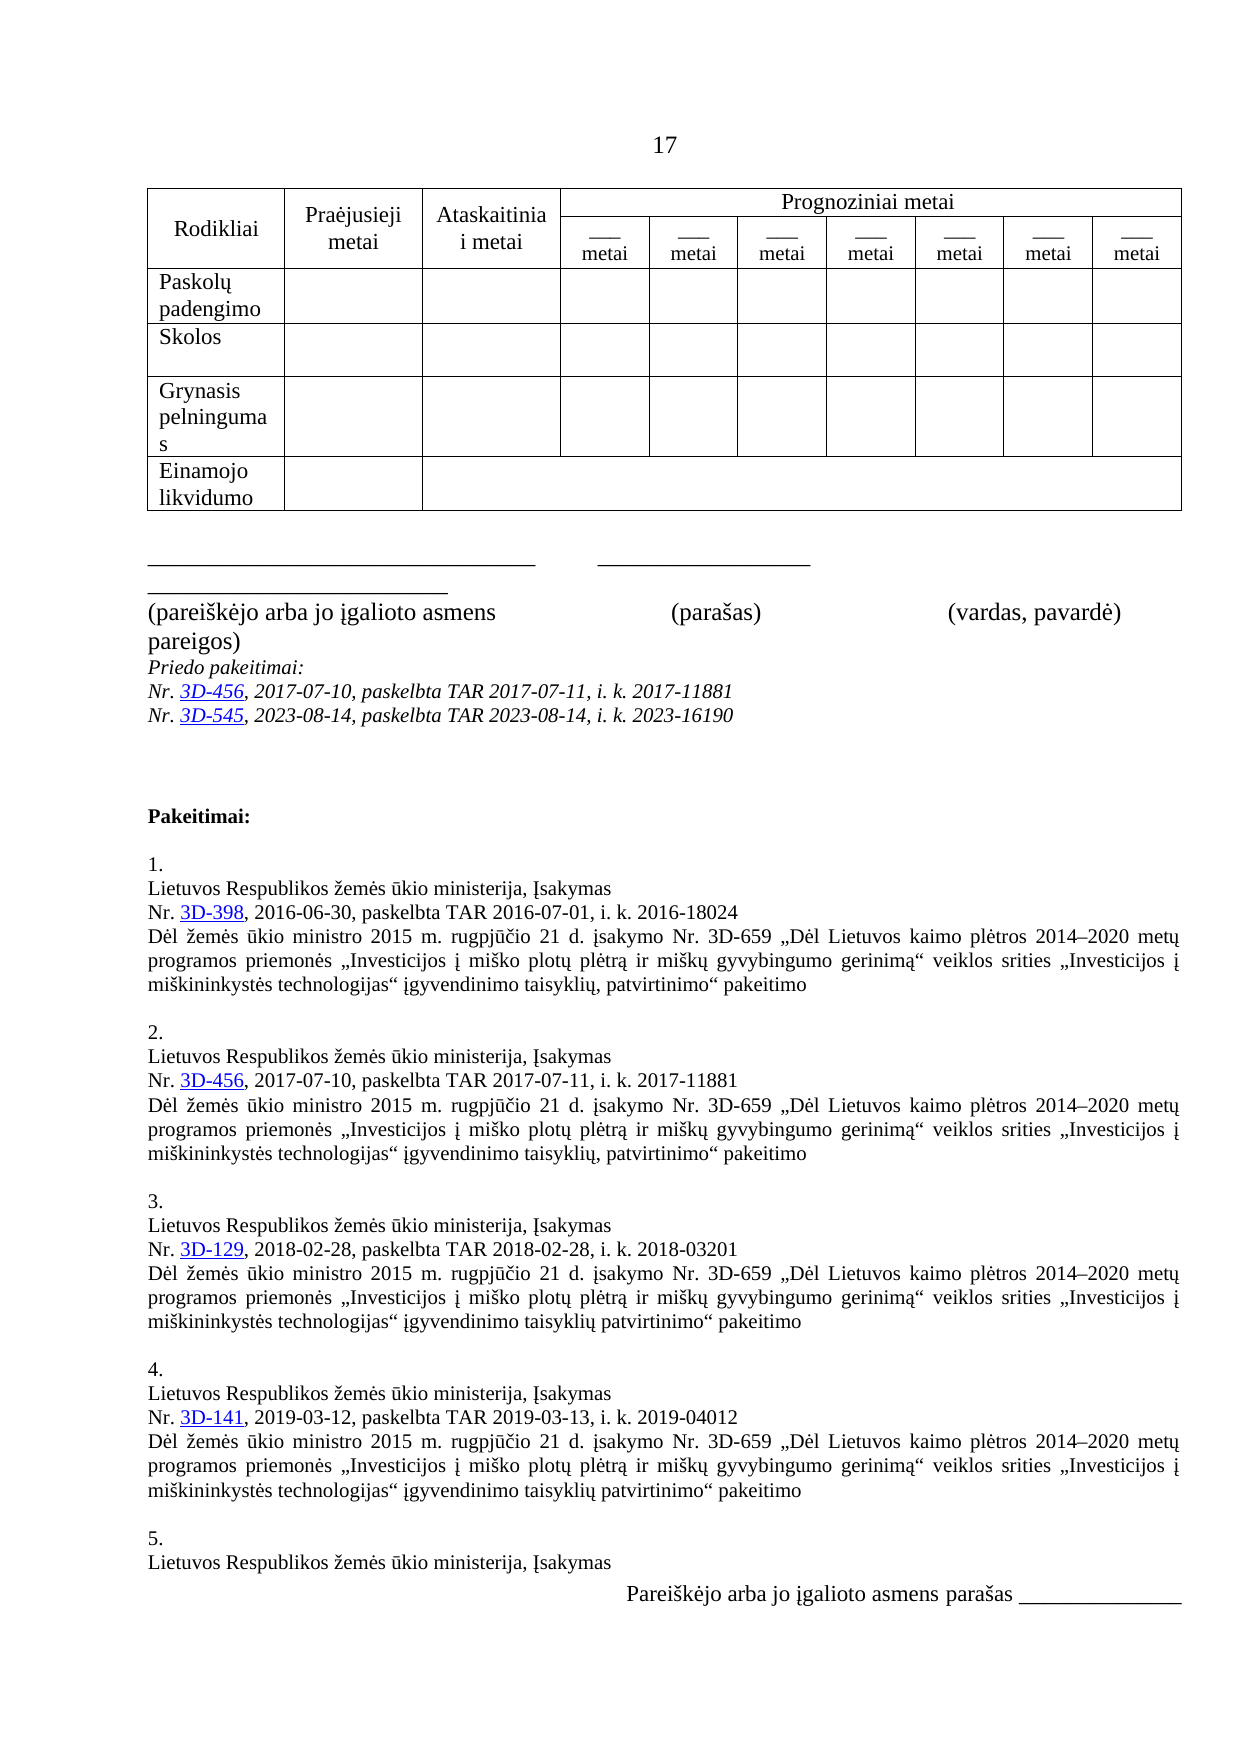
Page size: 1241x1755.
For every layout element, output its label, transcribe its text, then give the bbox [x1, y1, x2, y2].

text Lietuvos Respublikos žemės ūkio ministerija, Įsakymas [148, 1213, 1181, 1237]
text pareigos) [148, 626, 1181, 655]
text Pakeitimai: [148, 804, 1181, 828]
table_cell Skolos [148, 324, 284, 376]
table_cell [916, 324, 1003, 376]
table_cell [916, 269, 1003, 322]
text _______________________________ _________________ ________________________ [148, 540, 1181, 597]
table_cell ___ metai [1093, 217, 1181, 267]
table_cell [1004, 269, 1092, 322]
table_cell [827, 324, 915, 376]
table_cell [423, 377, 560, 456]
table_cell [1004, 377, 1092, 456]
text Nr. 3D-129, 2018-02-28, paskelbta TAR 2018-02-28, i. k. 2018-03201 [148, 1237, 1181, 1261]
table_cell ___ metai [916, 217, 1003, 267]
text Nr. 3D-545, 2023-08-14, paskelbta TAR 2023-08-14, i. k. 2023-16190 [148, 703, 1181, 727]
table_cell [827, 269, 915, 322]
table_cell [738, 269, 826, 322]
text Lietuvos Respublikos žemės ūkio ministerija, Įsakymas [148, 1044, 1181, 1068]
table_cell [738, 377, 826, 456]
table_header Praėjusieji metai [285, 189, 422, 267]
table_cell ___ metai [827, 217, 915, 267]
text Dėl žemės ūkio ministro 2015 m. rugpjūčio 21 d. įsakymo Nr. 3D-659 „Dėl Lietuvos kaimo plėtros 2014–2020 metų programos priemonės „Investicijos į miško plotų plėtrą ir miškų gyvybingumo gerinimą“ veiklos srities „Investicijos į miškininkystės technologijas“ įgyvendinimo taisyklių patvirtinimo“ pakeitimo [148, 1261, 1181, 1333]
table_cell [1093, 324, 1181, 376]
text (pareiškėjo arba jo įgalioto asmens (parašas) (vardas, pavardė) [148, 597, 1181, 626]
text Dėl žemės ūkio ministro 2015 m. rugpjūčio 21 d. įsakymo Nr. 3D-659 „Dėl Lietuvos kaimo plėtros 2014–2020 metų programos priemonės „Investicijos į miško plotų plėtrą ir miškų gyvybingumo gerinimą“ veiklos srities „Investicijos į miškininkystės technologijas“ įgyvendinimo taisyklių, patvirtinimo“ pakeitimo [148, 924, 1181, 996]
table_cell [650, 324, 737, 376]
table_cell [827, 377, 915, 456]
text 2. [148, 1020, 1181, 1044]
table_cell [1093, 269, 1181, 322]
table_cell Grynasis pelningumas [148, 377, 284, 456]
table_cell [1004, 324, 1092, 376]
table_cell [423, 457, 1181, 510]
table_cell ___ metai [1004, 217, 1092, 267]
table_cell Paskolų padengimo [148, 269, 284, 322]
table_cell ___ metai [738, 217, 826, 267]
text Lietuvos Respublikos žemės ūkio ministerija, Įsakymas [148, 1550, 1181, 1574]
text Nr. 3D-456, 2017-07-10, paskelbta TAR 2017-07-11, i. k. 2017-11881 [148, 1068, 1181, 1092]
table_cell [285, 324, 422, 376]
table_cell [650, 377, 737, 456]
table_cell [916, 377, 1003, 456]
table_cell ___ metai [650, 217, 737, 267]
table_cell [285, 377, 422, 456]
text 5. [148, 1526, 1181, 1550]
text Nr. 3D-456, 2017-07-10, paskelbta TAR 2017-07-11, i. k. 2017-11881 [148, 679, 1181, 703]
text Dėl žemės ūkio ministro 2015 m. rugpjūčio 21 d. įsakymo Nr. 3D-659 „Dėl Lietuvos kaimo plėtros 2014–2020 metų programos priemonės „Investicijos į miško plotų plėtrą ir miškų gyvybingumo gerinimą“ veiklos srities „Investicijos į miškininkystės technologijas“ įgyvendinimo taisyklių patvirtinimo“ pakeitimo [148, 1429, 1181, 1502]
table_header Prognoziniai metai [561, 189, 1181, 216]
table_cell [1093, 377, 1181, 456]
table_cell [423, 324, 560, 376]
text Lietuvos Respublikos žemės ūkio ministerija, Įsakymas [148, 1381, 1181, 1405]
text 3. [148, 1189, 1181, 1213]
text Nr. 3D-398, 2016-06-30, paskelbta TAR 2016-07-01, i. k. 2016-18024 [148, 900, 1181, 924]
text 4. [148, 1357, 1181, 1381]
text Lietuvos Respublikos žemės ūkio ministerija, Įsakymas [148, 876, 1181, 900]
table_cell [423, 269, 560, 322]
table_header Rodikliai [148, 189, 284, 267]
table_cell [285, 457, 422, 510]
table_cell ___ metai [561, 217, 649, 267]
table_cell [561, 324, 649, 376]
table_cell [285, 269, 422, 322]
text 1. [148, 852, 1181, 876]
text Priedo pakeitimai: [148, 655, 1181, 679]
table_cell [561, 377, 649, 456]
table_cell Einamojo likvidumo [148, 457, 284, 510]
table_header Ataskaitiniai metai [423, 189, 560, 267]
text Dėl žemės ūkio ministro 2015 m. rugpjūčio 21 d. įsakymo Nr. 3D-659 „Dėl Lietuvos kaimo plėtros 2014–2020 metų programos priemonės „Investicijos į miško plotų plėtrą ir miškų gyvybingumo gerinimą“ veiklos srities „Investicijos į miškininkystės technologijas“ įgyvendinimo taisyklių, patvirtinimo“ pakeitimo [148, 1092, 1181, 1165]
text Nr. 3D-141, 2019-03-12, paskelbta TAR 2019-03-13, i. k. 2019-04012 [148, 1405, 1181, 1429]
table_cell [561, 269, 649, 322]
table_cell [738, 324, 826, 376]
table_cell [650, 269, 737, 322]
